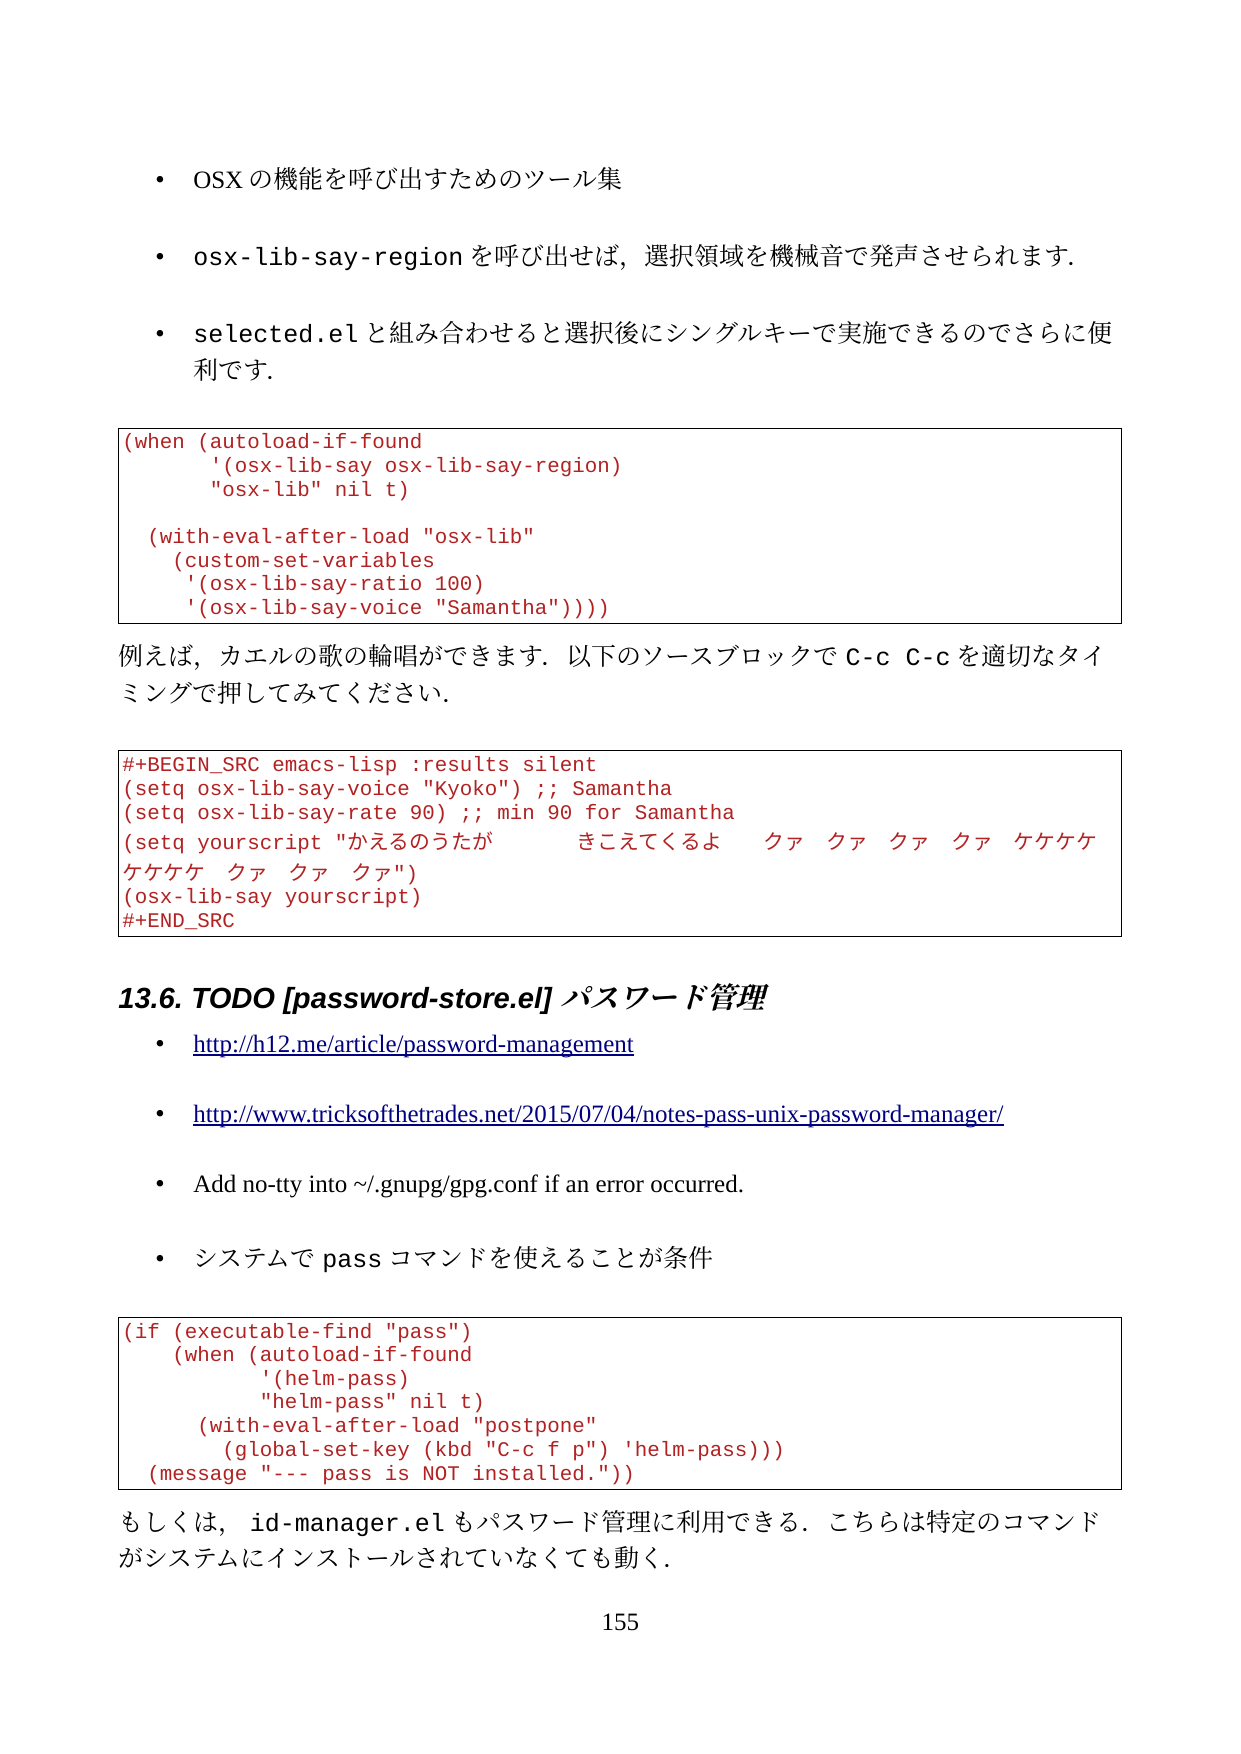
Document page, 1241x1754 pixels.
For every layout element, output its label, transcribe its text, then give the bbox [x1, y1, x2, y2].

text (custom-set-variables [119, 546, 1121, 569]
list http://www.tricksofthetrades.net/2015/07/04/notes-pass-unix-password-manager/ [156, 1099, 1122, 1157]
text '(osx-lib-say osx-lib-say-region) [119, 451, 1121, 475]
text (message "--- pass is NOT installed.")) [119, 1458, 1121, 1489]
text (if (executable-find "pass") [119, 1318, 1121, 1340]
list システムで pass コマンドを使えることが条件 [156, 1239, 1122, 1304]
list osx-lib-say-region を呼び出せば，選択領域を機械音で発声させられます． [156, 237, 1122, 302]
text #+END_SRC [119, 906, 1121, 936]
text (setq yourscript "かえるのうたが きこえてくるよ クァ クァ クァ クァ ケケケケ ケケケケ クァ クァ クァ") [119, 821, 1121, 882]
text "osx-lib" nil t) [119, 475, 1121, 498]
list [156, 118, 1122, 147]
list selected.el と組み合わせると選択後にシングルキーで実施できるのでさらに便利です． [156, 314, 1122, 415]
text #+BEGIN_SRC emacs-lisp :results silent [119, 751, 1121, 774]
list http://h12.me/article/password-management [156, 1029, 1122, 1087]
text '(osx-lib-say-voice "Samantha")))) [119, 593, 1121, 623]
text (osx-lib-say yourscript) [119, 882, 1121, 906]
list Add no-tty into ~/.gnupg/gpg.conf if an error occurred. [156, 1169, 1122, 1227]
text (with-eval-after-load "postpone" [119, 1411, 1121, 1435]
text (when (autoload-if-found [119, 1340, 1121, 1364]
text '(helm-pass) [119, 1364, 1121, 1388]
text "helm-pass" nil t) [119, 1388, 1121, 1411]
text (with-eval-after-load "osx-lib" [119, 522, 1121, 546]
text (when (autoload-if-found [119, 429, 1121, 451]
text もしくは， id-manager.el もパスワード管理に利用できる．こちらは特定のコマンドがシステムにインストールされていなくても動く． [118, 1502, 1122, 1575]
text (setq osx-lib-say-rate 90) ;; min 90 for Samantha [119, 798, 1121, 821]
text 例えば，カエルの歌の輪唱ができます．以下のソースブロックで C-c C-c を適切なタイミングで押してみてください． [118, 637, 1122, 738]
text '(osx-lib-say-ratio 100) [119, 569, 1121, 593]
subtitle TODO [password-store.el] パスワード管理 [118, 975, 1122, 1017]
text (setq osx-lib-say-voice "Kyoko") ;; Samantha [119, 774, 1121, 798]
text (global-set-key (kbd "C-c f p") 'helm-pass))) [119, 1435, 1121, 1458]
list OSXの機能を呼び出すためのツール集 [156, 159, 1122, 224]
